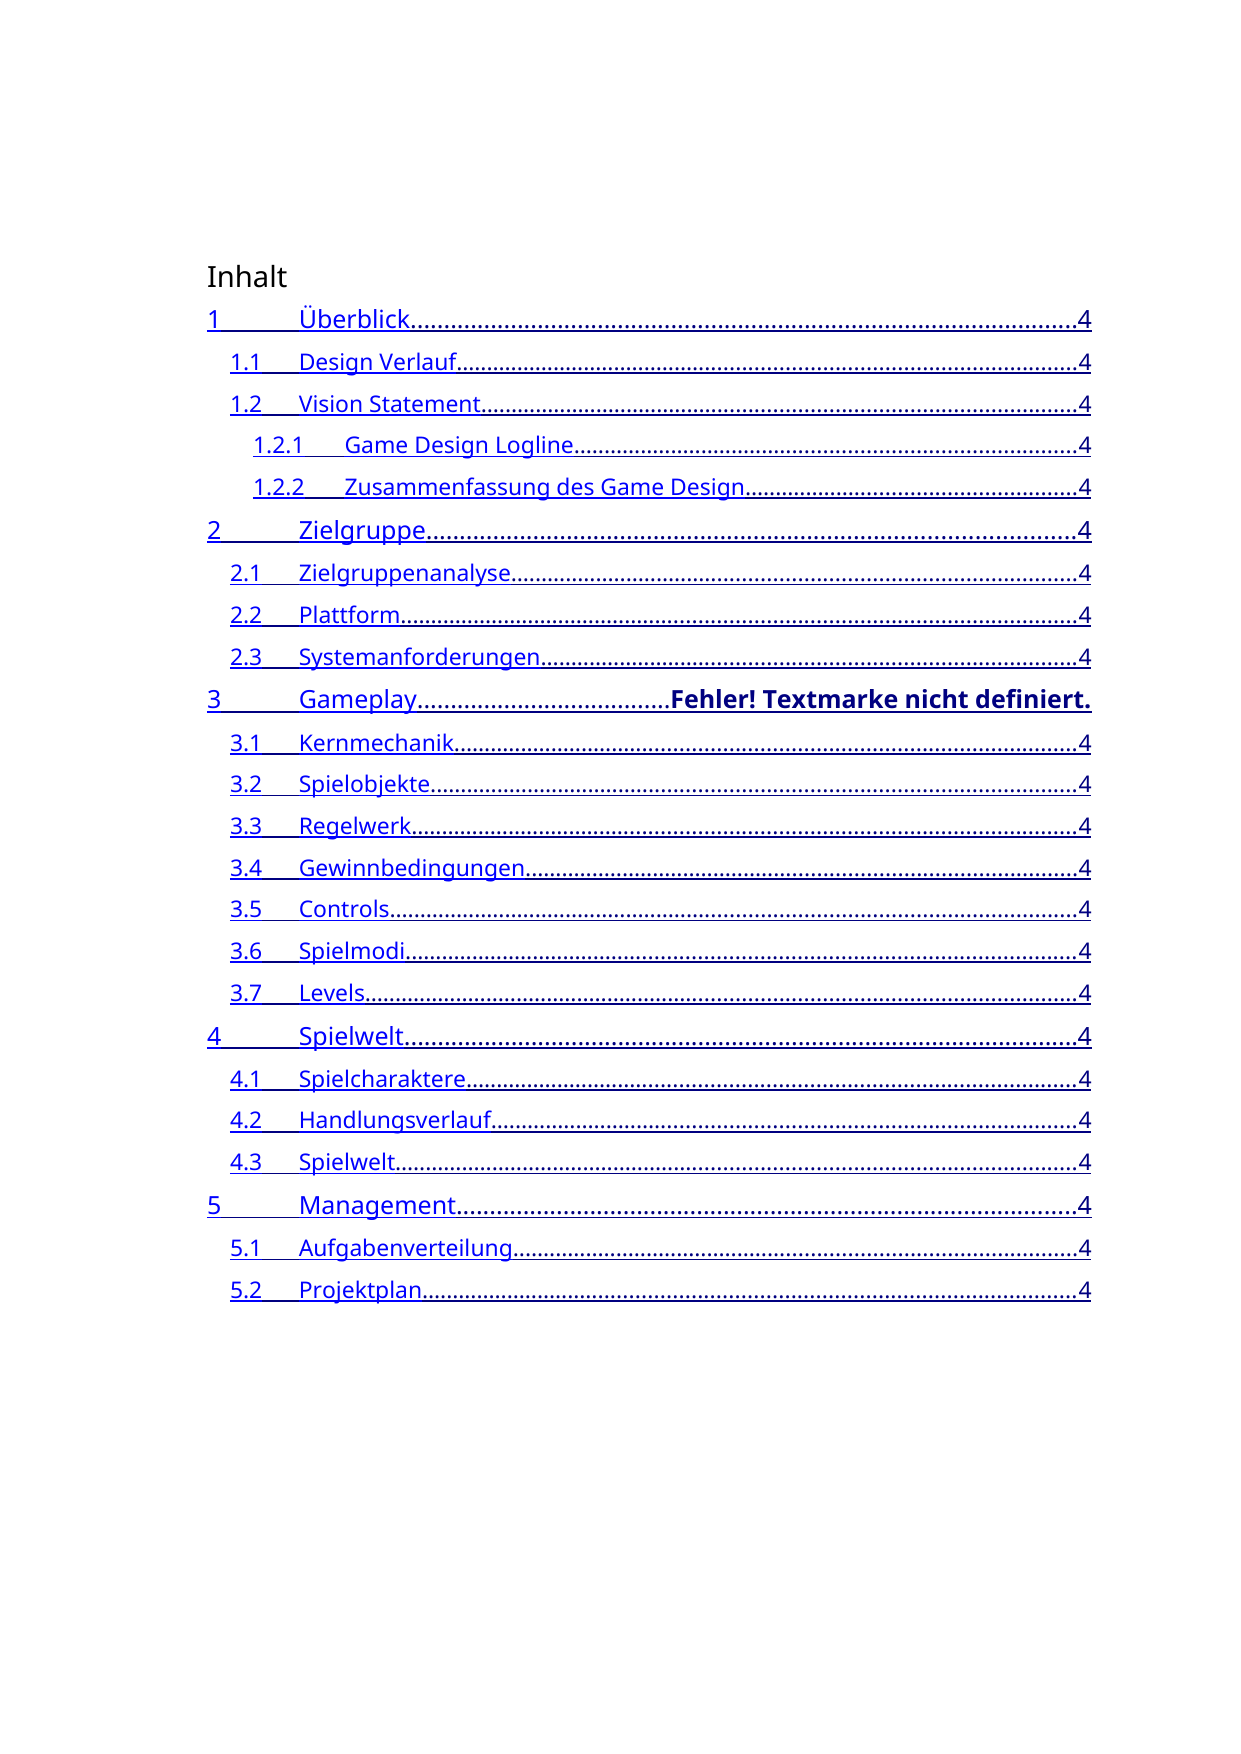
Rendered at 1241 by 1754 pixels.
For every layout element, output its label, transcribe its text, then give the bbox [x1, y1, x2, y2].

text 5 Management 4 [207, 1188, 1092, 1217]
text 3.2 Spielobjekte 4 [230, 768, 1092, 799]
text [207, 332, 1092, 336]
text 1.2.1 Game Design Logline 4 [253, 429, 1092, 461]
text 1.2 Vision Statement 4 [230, 388, 1092, 419]
text [207, 1218, 1092, 1222]
text 3 Gameplay Fehler! Textmarke nicht definiert. [207, 682, 1092, 711]
text 4 Spielwelt 4 [207, 1018, 1092, 1047]
text 4.1 Spielcharaktere 4 [230, 1063, 1092, 1094]
text 2.1 Zielgruppenanalyse 4 [230, 557, 1092, 588]
text 2 Zielgruppe 4 [207, 513, 1092, 541]
text 1.1 Design Verlauf 4 [230, 346, 1092, 377]
text 3.4 Gewinnbedingungen 4 [230, 852, 1092, 883]
text 3.7 Levels 4 [230, 977, 1092, 1008]
text 3.1 Kernmechanik 4 [230, 727, 1092, 758]
text [207, 543, 1092, 547]
text 3.5 Controls 4 [230, 893, 1092, 924]
text 3.6 Spielmodi 4 [230, 935, 1092, 966]
text 4.2 Handlungsverlauf 4 [230, 1104, 1092, 1136]
text 5.1 Aufgabenverteilung 4 [230, 1232, 1092, 1263]
text 2.3 Systemanforderungen 4 [230, 640, 1092, 672]
text 4.3 Spielwelt 4 [230, 1146, 1092, 1177]
text 1.2.2 Zusammenfassung des Game Design 4 [253, 471, 1092, 502]
text 5.2 Projektplan 4 [230, 1274, 1092, 1305]
text 3.3 Regelwerk 4 [230, 810, 1092, 841]
text 2.2 Plattform 4 [230, 599, 1092, 630]
text Inhalt [207, 256, 1092, 296]
text 1 Überblick 4 [207, 301, 1092, 330]
